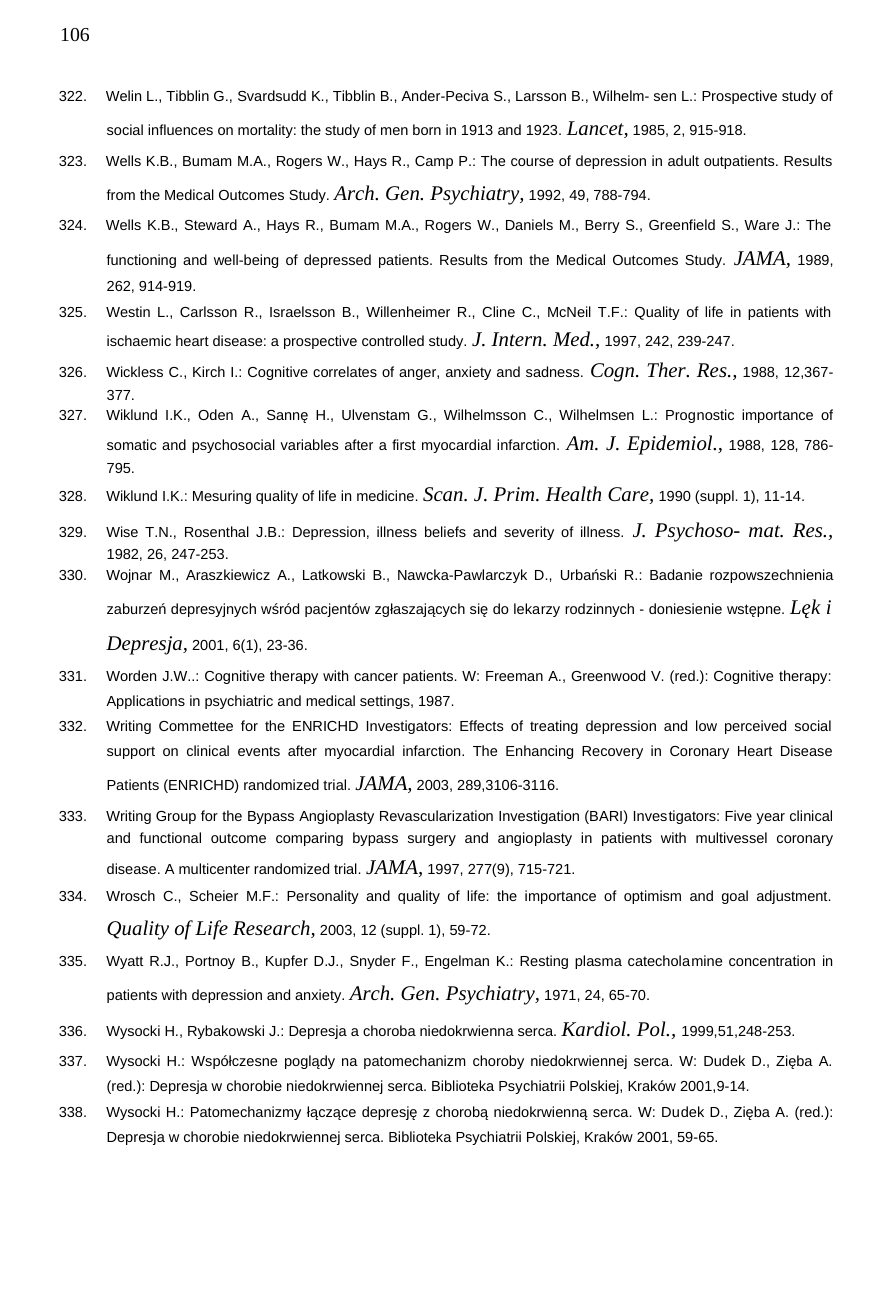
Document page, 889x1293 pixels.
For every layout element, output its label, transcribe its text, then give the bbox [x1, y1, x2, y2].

list Westin L., Carlsson R., Israelsson B., Willenheimer R., Cline C., McNeil T.F.: Quality of life in patients with ischaemic heart disease: a prospective controlled study. J. Intern. Med., 1997, 242, 239-247. [58, 303, 833, 351]
list Worden J.W..: Cognitive therapy with cancer patients. W: Freeman A., Greenwood V. (red.): Cognitive therapy: Applications in psychiatric and medical settings, 1987. [58, 667, 833, 709]
list Wells K.B., Steward A., Hays R., Bumam M.A., Rogers W., Daniels M., Berry S., Greenfield S., Ware J.: The functioning and well-being of depressed patients. Results from the Medical Outcomes Study. JAMA, 1989, 262, 914-919. [58, 217, 833, 295]
list Wysocki H.: Współczesne poglądy na patomechanizm choroby niedokrwiennej serca. W: Dudek D., Zięba A. (red.): Depresja w chorobie niedokrwiennej serca. Biblioteka Psy­chiatrii Polskiej, Kraków 2001,9-14. [58, 1053, 833, 1095]
list Wysocki H., Rybakowski J.: Depresja a choroba niedokrwienna serca. Kardiol. Pol., 1999,51,248-253. [58, 1017, 833, 1041]
list Wise T.N., Rosenthal J.B.: Depression, illness beliefs and severity of illness. J. Psychoso- mat. Res., 1982, 26, 247-253. [58, 518, 833, 562]
list Wickless C., Kirch I.: Cognitive correlates of anger, anxiety and sadness. Cogn. Ther. Res., 1988, 12,367-377. [58, 358, 833, 403]
list Writing Group for the Bypass Angioplasty Revascularization Investigation (BARI) Inves­tigators: Five year clinical and functional outcome comparing bypass surgery and angio­plasty in patients with multivessel coronary disease. A multicenter randomized trial. JAMA, 1997, 277(9), 715-721. [58, 807, 833, 879]
list Wysocki H.: Patomechanizmy łączące depresję z chorobą niedokrwienną serca. W: Du­dek D., Zięba A. (red.): Depresja w chorobie niedokrwiennej serca. Biblioteka Psychiatrii Polskiej, Kraków 2001, 59-65. [58, 1103, 833, 1145]
list Welin L., Tibblin G., Svardsudd K., Tibblin B., Ander-Peciva S., Larsson B., Wilhelm- sen L.: Prospective study of social influences on mortality: the study of men born in 1913 and 1923. Lancet, 1985, 2, 915-918. [58, 87, 833, 140]
text 106 [60, 23, 94, 46]
list Wojnar M., Araszkiewicz A., Latkowski B., Nawcka-Pawlarczyk D., Urbański R.: Bada­nie rozpowszechnienia zaburzeń depresyjnych wśród pacjentów zgłaszających się do leka­rzy rodzinnych - doniesienie wstępne. Lęk i Depresja, 2001, 6(1), 23-36. [58, 566, 833, 655]
list Wiklund I.K., Oden A., Sannę H., Ulvenstam G., Wilhelmsson C., Wilhelmsen L.: Prog­nostic importance of somatic and psychosocial variables after a first myocardial infarction. Am. J. Epidemiol., 1988, 128, 786-795. [58, 407, 833, 477]
list Wells K.B., Bumam M.A., Rogers W., Hays R., Camp P.: The course of depression in adult outpatients. Results from the Medical Outcomes Study. Arch. Gen. Psychiatry, 1992, 49, 788-794. [58, 152, 833, 205]
list Writing Commettee for the ENRICHD Investigators: Effects of treating depression and low perceived social support on clinical events after myocardial infarction. The Enhancing Recovery in Coronary Heart Disease Patients (ENRICHD) randomized trial. JAMA, 2003, 289,3106-3116. [58, 717, 833, 795]
list Wyatt R.J., Portnoy B., Kupfer D.J., Snyder F., Engelman K.: Resting plasma catechola­mine concentration in patients with depression and anxiety. Arch. Gen. Psychiatry, 1971, 24, 65-70. [58, 952, 833, 1005]
list Wiklund I.K.: Mesuring quality of life in medicine. Scan. J. Prim. Health Care, 1990 (suppl. 1), 11-14. [58, 482, 833, 506]
list Wrosch C., Scheier M.F.: Personality and quality of life: the importance of optimism and goal adjustment. Quality of Life Research, 2003, 12 (suppl. 1), 59-72. [58, 887, 833, 940]
